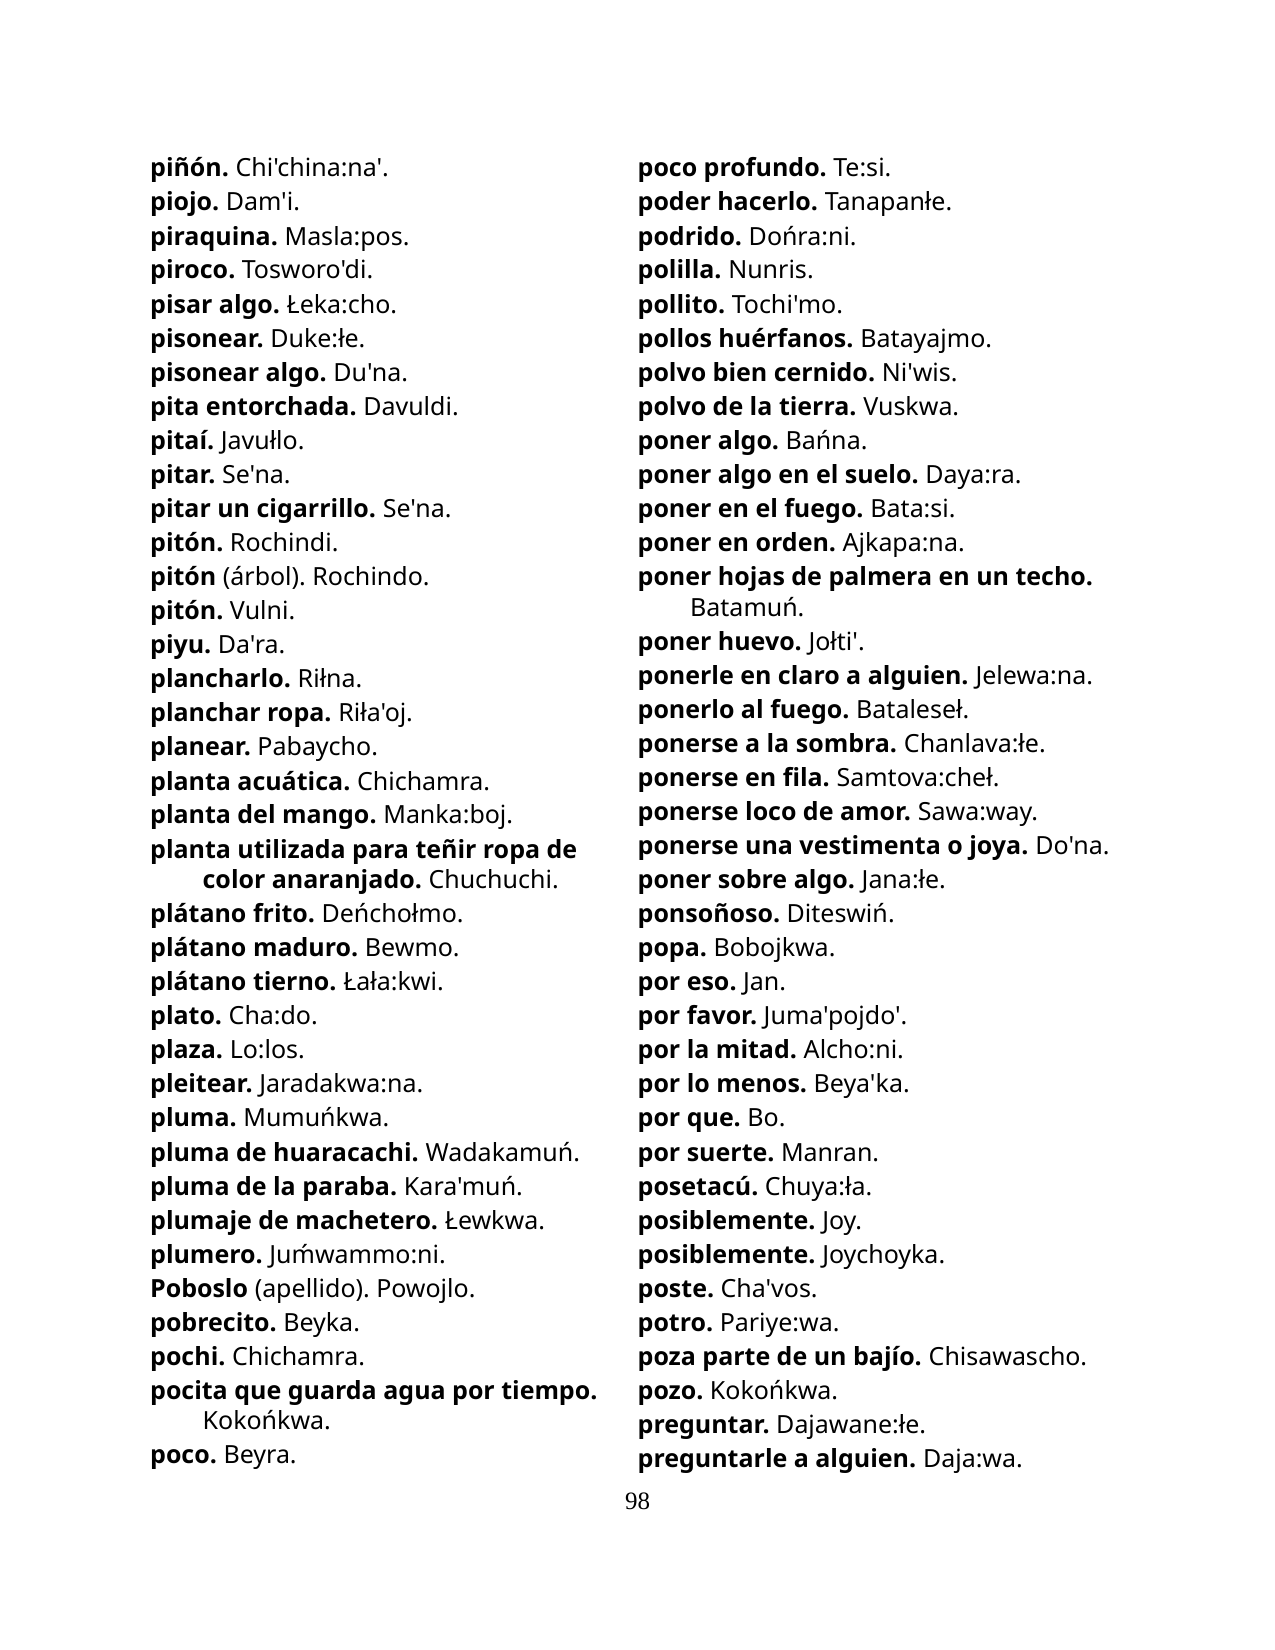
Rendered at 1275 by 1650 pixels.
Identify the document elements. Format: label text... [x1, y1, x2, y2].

text pitar un cigarrillo. Se'na. [150, 491, 637, 525]
text poner en el fuego. Bata:si. [637, 491, 1125, 525]
text por suerte. Manran. [637, 1134, 1125, 1168]
text planta del mango. Manka:boj. [150, 797, 637, 831]
text por favor. Juma'pojdo'. [637, 998, 1125, 1032]
text planchar ropa. Riła'oj. [150, 695, 637, 729]
text por lo menos. Beya'ka. [637, 1066, 1125, 1100]
text poder hacerlo. Tanapanłe. [637, 184, 1125, 218]
text pochi. Chichamra. [150, 1338, 637, 1373]
text ponerse a la sombra. Chanlava:łe. [637, 725, 1125, 759]
text pitón (árbol). Rochindo. [150, 559, 637, 593]
text poner algo. Bańna. [637, 422, 1125, 457]
text posiblemente. Joy. [637, 1202, 1125, 1236]
text plumero. Juḿwammo:ni. [150, 1236, 637, 1270]
text ponerse loco de amor. Sawa:way. [637, 793, 1125, 828]
text planta acuática. Chichamra. [150, 763, 637, 797]
text pita entorchada. Davuldi. [150, 388, 637, 422]
text pitón. Vulni. [150, 593, 637, 627]
text planear. Pabaycho. [150, 729, 637, 763]
text pollito. Tochi'mo. [637, 286, 1125, 320]
text pluma de huaracachi. Wadakamuń. [150, 1134, 637, 1168]
text polvo bien cernido. Ni'wis. [637, 354, 1125, 388]
text piroco. Tosworo'di. [150, 252, 637, 286]
text poste. Cha'vos. [637, 1270, 1125, 1304]
text pocita que guarda agua por tiempo. Kokońkwa. [150, 1373, 637, 1437]
text poner sobre algo. Jana:łe. [637, 862, 1125, 896]
text poner algo en el suelo. Daya:ra. [637, 457, 1125, 491]
text pluma. Mumuńkwa. [150, 1100, 637, 1134]
text plato. Cha:do. [150, 998, 637, 1032]
text poco. Beyra. [150, 1437, 637, 1471]
text polilla. Nunris. [637, 252, 1125, 286]
text pisonear algo. Du'na. [150, 354, 637, 388]
text piraquina. Masla:pos. [150, 218, 637, 252]
text podrido. Dońra:ni. [637, 218, 1125, 252]
text pozo. Kokońkwa. [637, 1373, 1125, 1407]
text ponerle en claro a alguien. Jelewa:na. [637, 657, 1125, 691]
text poner hojas de palmera en un techo. Batamuń. [637, 559, 1125, 623]
text poco profundo. Te:si. [637, 150, 1125, 184]
text pollos huérfanos. Batayajmo. [637, 320, 1125, 354]
text pitar. Se'na. [150, 457, 637, 491]
text preguntar. Dajawane:łe. [637, 1407, 1125, 1441]
text pleitear. Jaradakwa:na. [150, 1066, 637, 1100]
text ponsoñoso. Diteswiń. [637, 896, 1125, 930]
text pitón. Rochindi. [150, 525, 637, 559]
text Poboslo (apellido). Powojlo. [150, 1270, 637, 1304]
text piyu. Da'ra. [150, 627, 637, 661]
text por eso. Jan. [637, 964, 1125, 998]
text por la mitad. Alcho:ni. [637, 1032, 1125, 1066]
text pluma de la paraba. Kara'muń. [150, 1168, 637, 1202]
text poza parte de un bajío. Chisawascho. [637, 1338, 1125, 1373]
text polvo de la tierra. Vuskwa. [637, 388, 1125, 422]
text pisar algo. Łeka:cho. [150, 286, 637, 320]
text piojo. Dam'i. [150, 184, 637, 218]
text piñón. Chi'china:na'. [150, 150, 637, 184]
text preguntarle a alguien. Daja:wa. [637, 1441, 1125, 1475]
text plumaje de machetero. Łewkwa. [150, 1202, 637, 1236]
text pobrecito. Beyka. [150, 1304, 637, 1338]
text potro. Pariye:wa. [637, 1304, 1125, 1338]
text plátano tierno. Łała:kwi. [150, 964, 637, 998]
text poner en orden. Ajkapa:na. [637, 525, 1125, 559]
text poner huevo. Jołti'. [637, 623, 1125, 657]
text ponerlo al fuego. Bataleseł. [637, 691, 1125, 725]
text pisonear. Duke:łe. [150, 320, 637, 354]
text posiblemente. Joychoyka. [637, 1236, 1125, 1270]
text por que. Bo. [637, 1100, 1125, 1134]
text plátano maduro. Bewmo. [150, 930, 637, 964]
text plaza. Lo:los. [150, 1032, 637, 1066]
text ponerse una vestimenta o joya. Do'na. [637, 828, 1125, 862]
text ponerse en fila. Samtova:cheł. [637, 759, 1125, 793]
text popa. Bobojkwa. [637, 930, 1125, 964]
text plancharlo. Riłna. [150, 661, 637, 695]
text planta utilizada para teñir ropa de color anaranjado. Chuchuchi. [150, 831, 637, 896]
text posetacú. Chuya:ła. [637, 1168, 1125, 1202]
text plátano frito. Deńchołmo. [150, 896, 637, 930]
text pitaí. Javułlo. [150, 422, 637, 457]
